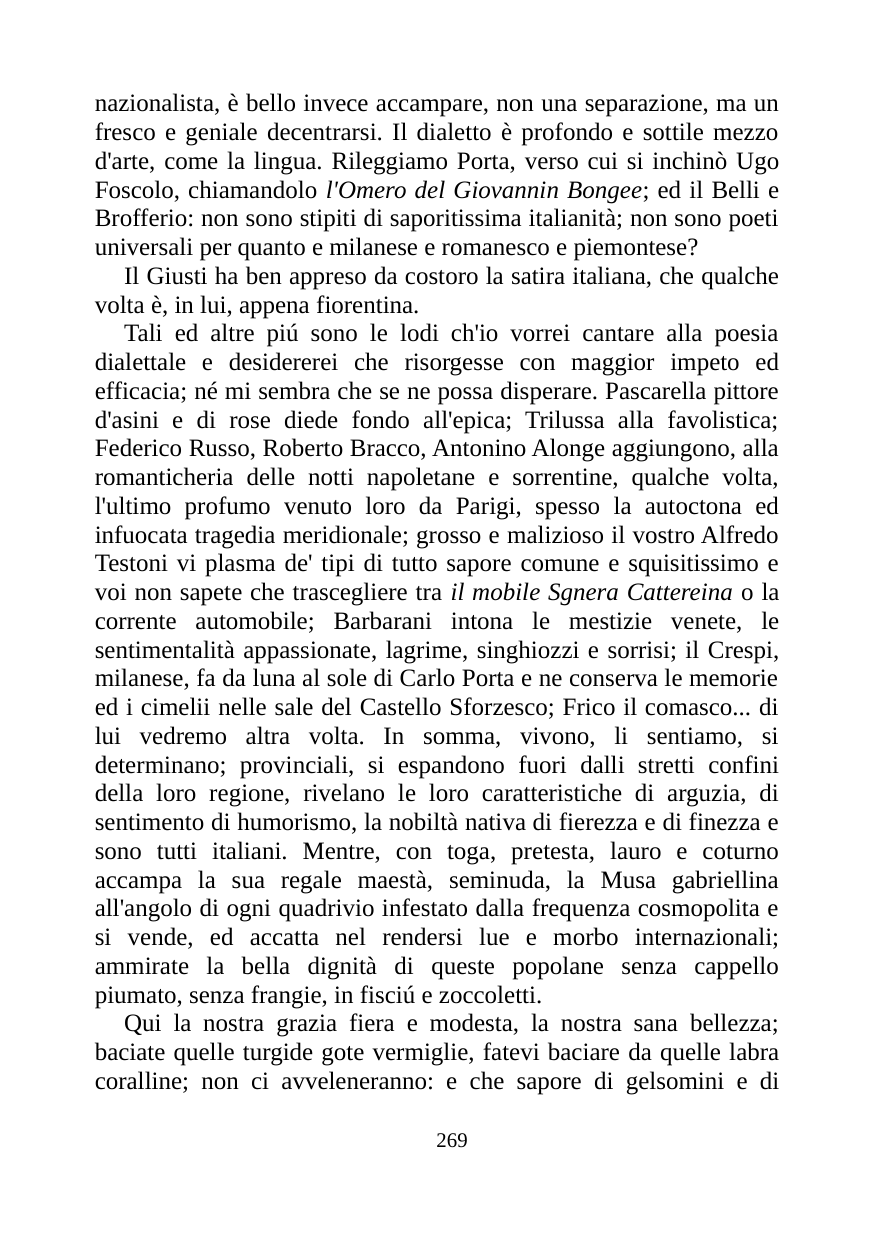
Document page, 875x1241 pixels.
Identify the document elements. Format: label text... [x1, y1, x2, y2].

text Tali ed altre piú sono le lodi ch'io vorrei cantare alla poesia dialettale e desidererei che risorgesse con maggior impeto ed efficacia; né mi sembra che se ne possa disperare. Pascarella pittore d'asini e di rose diede fondo all'epica; Trilussa alla favolistica; Federico Russo, Roberto Bracco, Antonino Alonge aggiungono, alla romanticheria delle notti napoletane e sorrentine, qualche volta, l'ultimo profumo venuto loro da Parigi, spesso la autoctona ed infuocata tragedia meridionale; grosso e malizioso il vostro Alfredo Testoni vi plasma de' tipi di tutto sapore comune e squisitissimo e voi non sapete che trascegliere tra il mobile Sgnera Cattereina o la corrente automobile; Barbarani intona le mestizie venete, le sentimentalità appassionate, lagrime, singhiozzi e sorrisi; il Crespi, milanese, fa da luna al sole di Carlo Porta e ne conserva le memorie ed i cimelii nelle sale del Castello Sforzesco; Frico il comasco... di lui vedremo altra volta. In somma, vivono, li sentiamo, si determinano; provinciali, si espandono fuori dalli stretti confini della loro regione, rivelano le loro caratteristiche di arguzia, di sentimento di humorismo, la nobiltà nativa di fierezza e di finezza e sono tutti italiani. Mentre, con toga, pretesta, lauro e coturno accampa la sua regale maestà, seminuda, la Musa gabriellina all'angolo di ogni quadrivio infestato dalla frequenza cosmopolita e si vende, ed accatta nel rendersi lue e morbo internazionali; ammirate la bella dignità di queste popolane senza cappello piumato, senza frangie, in fisciú e zoccoletti. [94, 318, 779, 1008]
text Qui la nostra grazia fiera e modesta, la nostra sana bellezza; baciate quelle turgide gote vermiglie, fatevi baciare da quelle labra coralline; non ci avveleneranno: e che sapore di gelsomini e di [94, 1008, 779, 1095]
text Il Giusti ha ben appreso da costoro la satira italiana, che qualche volta è, in lui, appena fiorentina. [94, 261, 779, 318]
text nazionalista, è bello invece accampare, non una separazione, ma un fresco e geniale decentrarsi. Il dialetto è profondo e sottile mezzo d'arte, come la lingua. Rileggiamo Porta, verso cui si inchinò Ugo Foscolo, chiamandolo l'Omero del Giovannin Bongee; ed il Belli e Brofferio: non sono stipiti di saporitissima italianità; non sono poeti universali per quanto e milanese e romanesco e piemontese? [94, 88, 779, 261]
